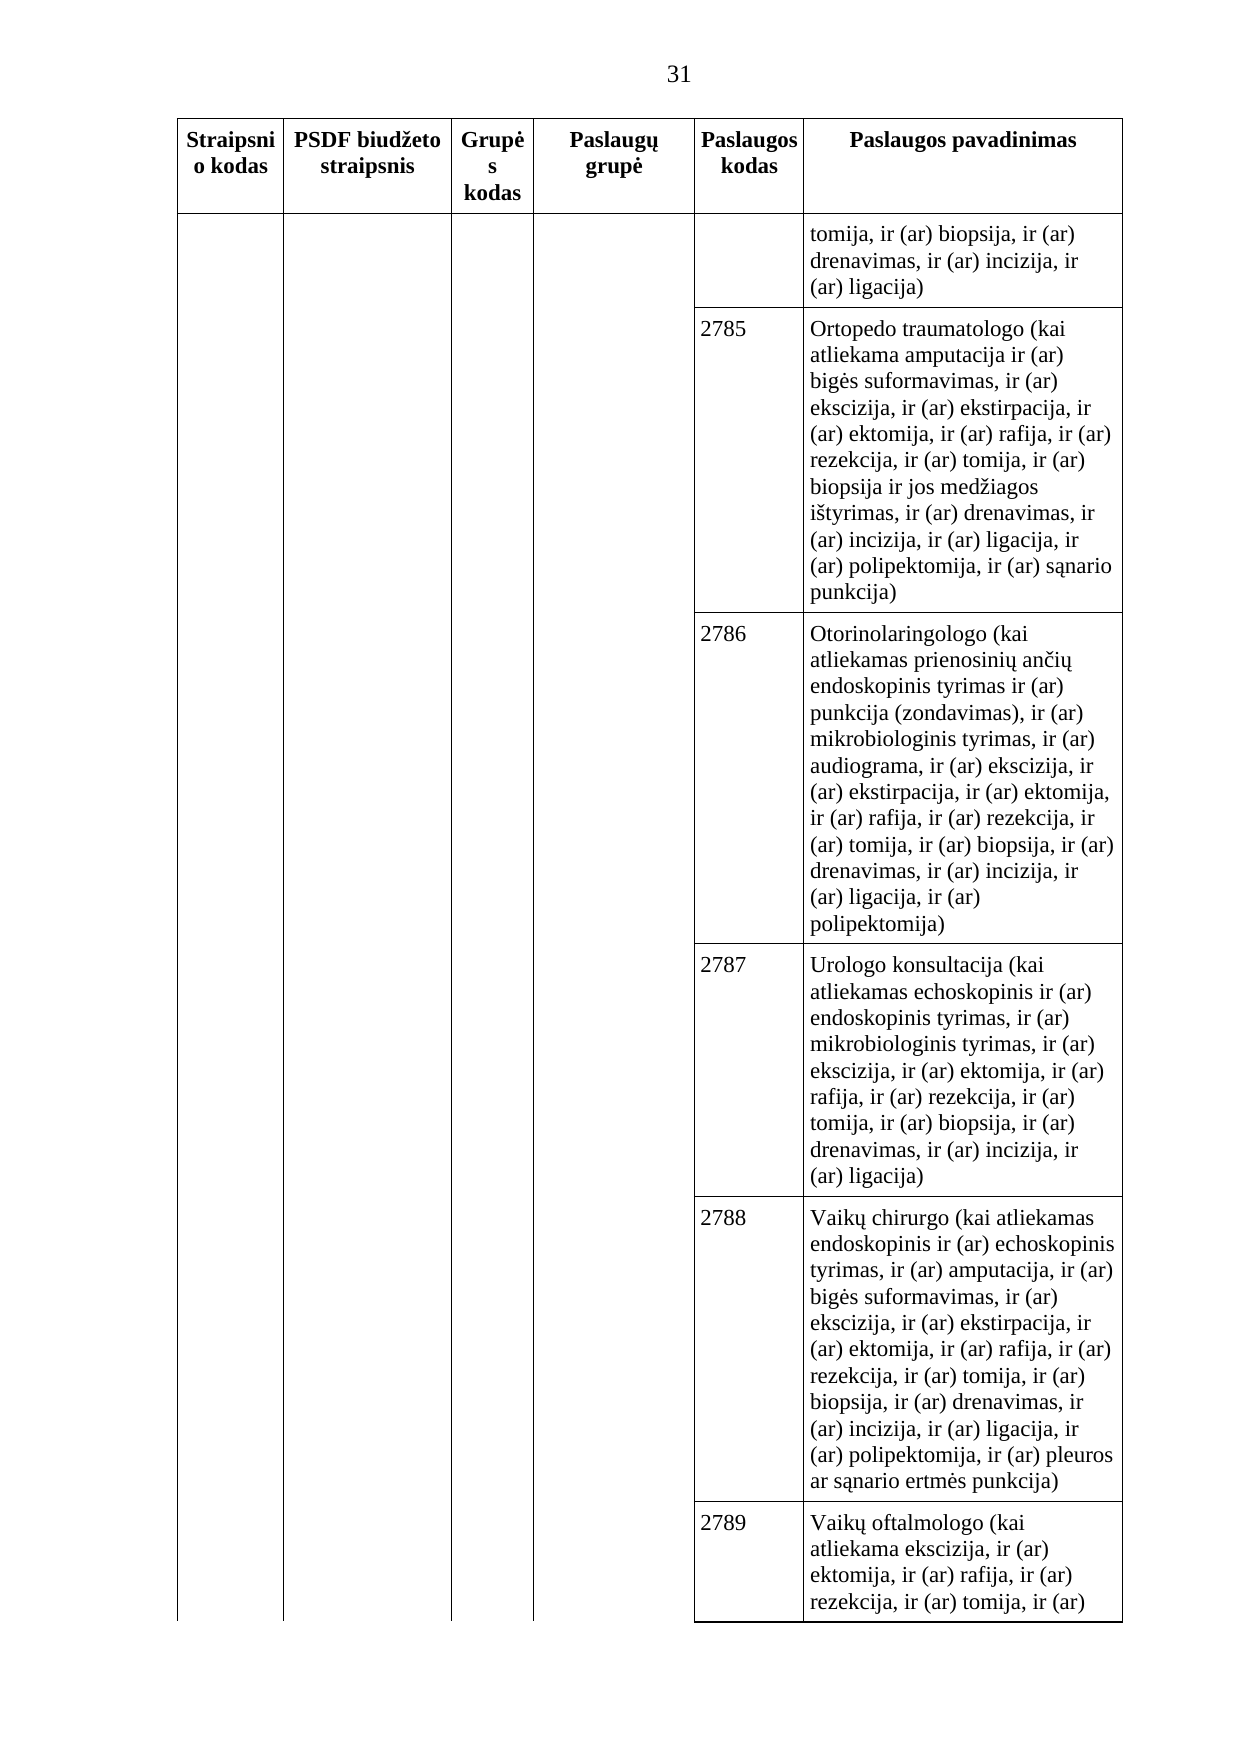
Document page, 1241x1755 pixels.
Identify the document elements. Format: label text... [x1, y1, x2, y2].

table_cell [284, 1196, 451, 1501]
table_cell [534, 1196, 694, 1501]
table_cell [534, 307, 694, 612]
table_cell [695, 214, 803, 307]
table_cell [452, 1501, 533, 1621]
table_cell [178, 214, 283, 307]
table_cell tomija, ir (ar) biopsija, ir (ar) drenavimas, ir (ar) incizija, ir (ar) ligacija) [804, 214, 1122, 307]
table_cell Urologo konsultacija (kai atliekamas echoskopinis ir (ar) endoskopinis tyrimas, ir (ar) mikrobiologinis tyrimas, ir (ar) ekscizija, ir (ar) ektomija, ir (ar) rafija, ir (ar) rezekcija, ir (ar) tomija, ir (ar) biopsija, ir (ar) drenavimas, ir (ar) incizija, ir (ar) ligacija) [804, 944, 1122, 1196]
table_cell [284, 214, 451, 307]
table_cell [284, 307, 451, 612]
table_cell 2785 [695, 308, 803, 612]
table_cell 2789 [695, 1502, 803, 1621]
table_cell [452, 1196, 533, 1501]
table_header Grupės kodas [452, 119, 533, 212]
table_cell [534, 612, 694, 943]
table_cell Otorinolaringologo (kai atliekamas prienosinių ančių endoskopinis tyrimas ir (ar) punkcija (zondavimas), ir (ar) mikrobiologinis tyrimas, ir (ar) audiograma, ir (ar) ekscizija, ir (ar) ekstirpacija, ir (ar) ektomija, ir (ar) rafija, ir (ar) rezekcija, ir (ar) tomija, ir (ar) biopsija, ir (ar) drenavimas, ir (ar) incizija, ir (ar) ligacija, ir (ar) polipektomija) [804, 613, 1122, 943]
table_cell Ortopedo traumatologo (kai atliekama amputacija ir (ar) bigės suformavimas, ir (ar) ekscizija, ir (ar) ekstirpacija, ir (ar) ektomija, ir (ar) rafija, ir (ar) rezekcija, ir (ar) tomija, ir (ar) biopsija ir jos medžiagos ištyrimas, ir (ar) drenavimas, ir (ar) incizija, ir (ar) ligacija, ir (ar) polipektomija, ir (ar) sąnario punkcija) [804, 308, 1122, 612]
table_header Straipsnio kodas [178, 119, 283, 212]
table_cell 2787 [695, 944, 803, 1196]
table_header PSDF biudžeto straipsnis [284, 119, 451, 212]
table_cell [284, 1501, 451, 1621]
table_cell Vaikų chirurgo (kai atliekamas endoskopinis ir (ar) echoskopinis tyrimas, ir (ar) amputacija, ir (ar) bigės suformavimas, ir (ar) ekscizija, ir (ar) ekstirpacija, ir (ar) ektomija, ir (ar) rafija, ir (ar) rezekcija, ir (ar) tomija, ir (ar) biopsija, ir (ar) drenavimas, ir (ar) incizija, ir (ar) ligacija, ir (ar) polipektomija, ir (ar) pleuros ar sąnario ertmės punkcija) [804, 1197, 1122, 1501]
table_cell [452, 214, 533, 307]
table_cell [452, 943, 533, 1196]
table_cell 2788 [695, 1197, 803, 1501]
table_cell [534, 943, 694, 1196]
table_cell [534, 1501, 694, 1621]
table_header Paslaugų grupė [534, 119, 694, 212]
table_cell [284, 943, 451, 1196]
table_cell [178, 612, 283, 943]
table_cell [452, 612, 533, 943]
table_cell [178, 307, 283, 612]
table_cell [534, 214, 694, 307]
table_header Paslaugos pavadinimas [804, 119, 1122, 212]
table_cell [284, 612, 451, 943]
table_cell 2786 [695, 613, 803, 943]
table_cell [178, 943, 283, 1196]
table_cell [178, 1501, 283, 1621]
table_header Paslaugos kodas [695, 119, 803, 212]
table_cell [452, 307, 533, 612]
table_cell Vaikų oftalmologo (kai atliekama ekscizija, ir (ar) ektomija, ir (ar) rafija, ir (ar) rezekcija, ir (ar) tomija, ir (ar) [804, 1502, 1122, 1621]
table_cell [178, 1196, 283, 1501]
